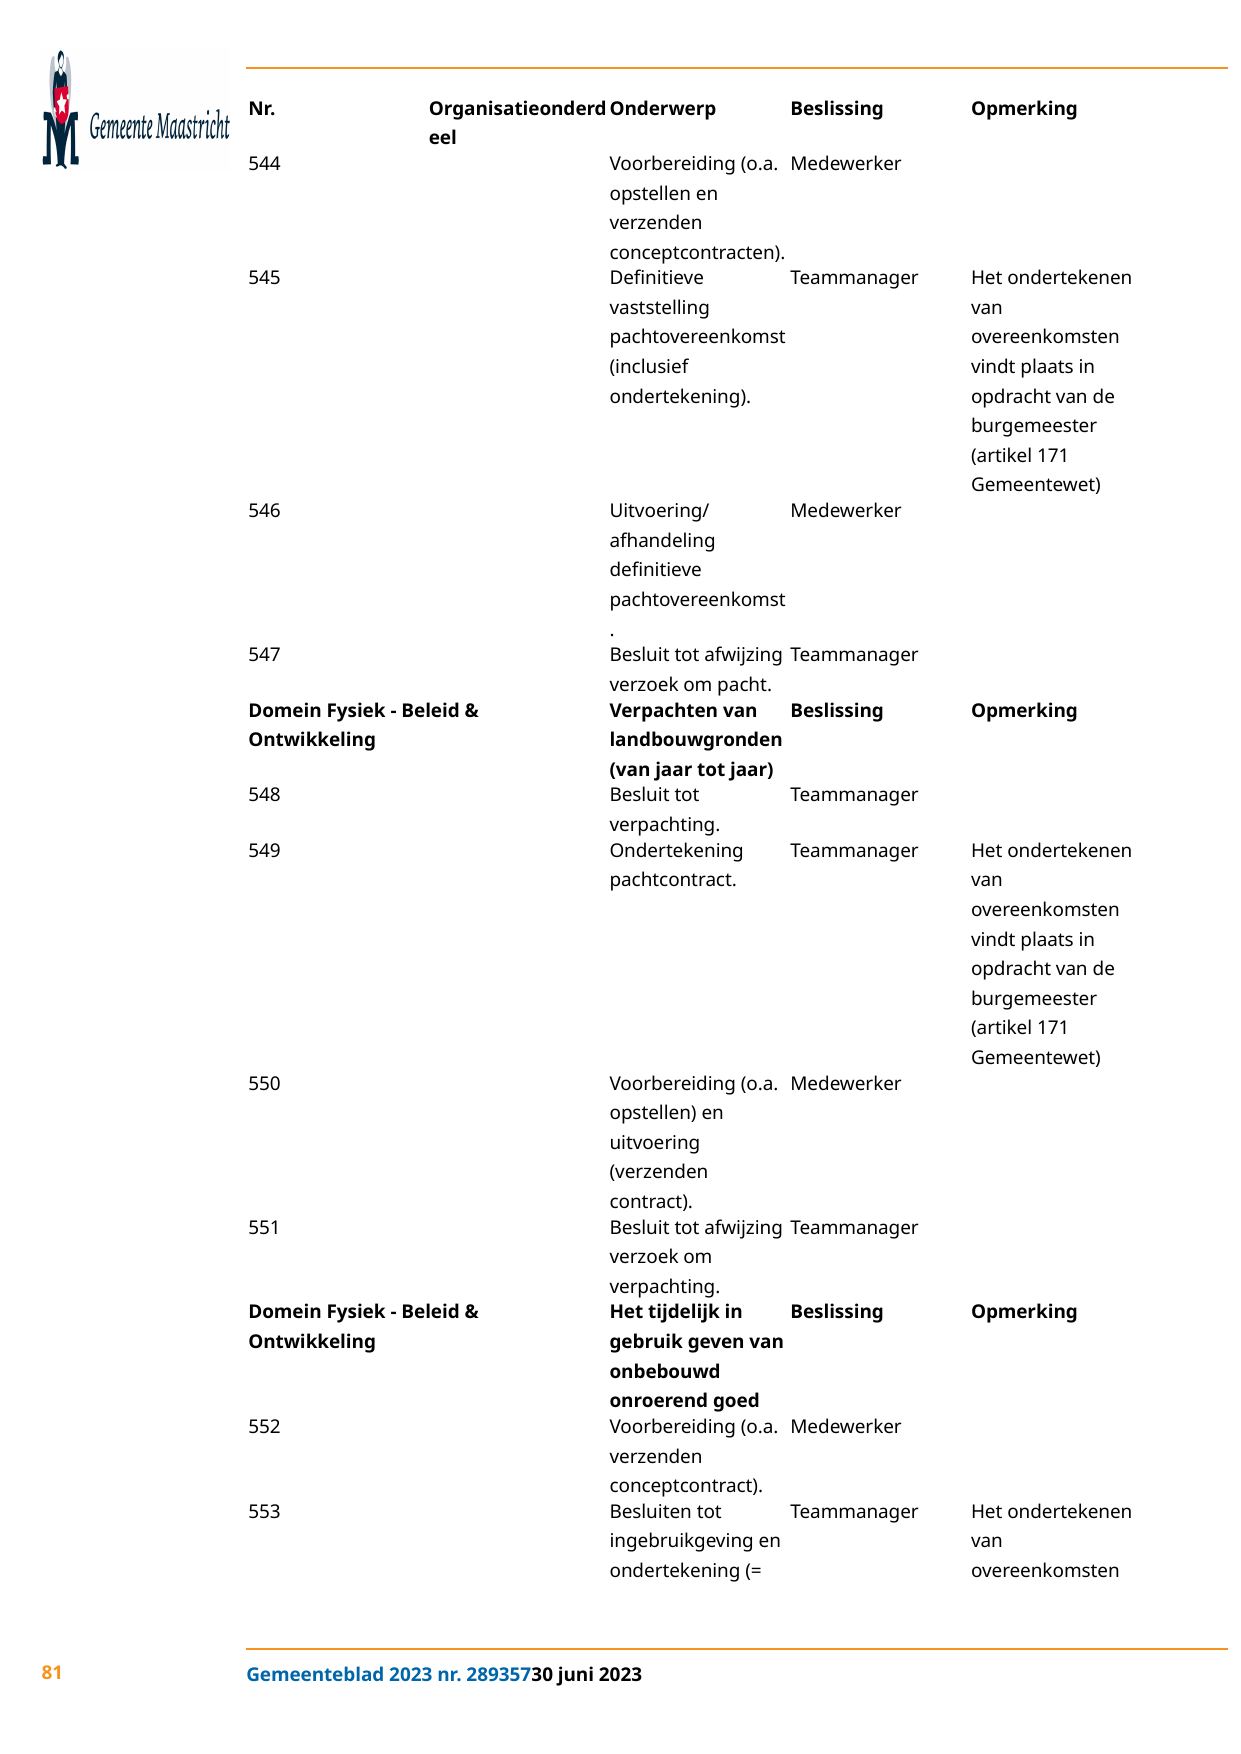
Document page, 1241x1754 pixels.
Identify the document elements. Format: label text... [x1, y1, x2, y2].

table_cell Het ondertekenen van overeenkomsten [971, 1498, 1152, 1583]
table_header Onderwerp [609, 95, 790, 150]
table_cell Ondertekening pachtcontract. [609, 837, 790, 1070]
table_cell [429, 837, 609, 1070]
table_cell Domein Fysiek - Beleid & Ontwikkeling [248, 1299, 609, 1413]
table_cell [971, 1070, 1152, 1214]
table_cell [429, 265, 609, 497]
table_header Opmerking [971, 95, 1152, 150]
table_cell 546 [248, 498, 429, 641]
picture [41, 47, 231, 172]
table_cell [971, 1413, 1152, 1498]
table_cell 545 [248, 265, 429, 497]
table_cell Besluit tot afwijzing verzoek om verpachting. [609, 1214, 790, 1299]
table_cell 544 [248, 150, 429, 264]
table_cell Teammanager [790, 837, 971, 1070]
table_cell Teammanager [790, 641, 971, 697]
table_cell Het ondertekenen van overeenkomsten vindt plaats in opdracht van de burgemeester (artikel 171 Gemeentewet) [971, 837, 1152, 1070]
table_cell 553 [248, 1498, 429, 1583]
table_cell [429, 641, 609, 697]
table_cell Voorbereiding (o.a. verzenden conceptcontract). [609, 1413, 790, 1498]
table_cell Medewerker [790, 150, 971, 264]
table_cell 550 [248, 1070, 429, 1214]
table_cell Opmerking [971, 697, 1152, 782]
table_cell [429, 150, 609, 264]
table_cell Definitieve vaststelling pachtovereenkomst (inclusief ondertekening). [609, 265, 790, 497]
table_cell Teammanager [790, 1498, 971, 1583]
table_cell Teammanager [790, 782, 971, 837]
table_cell 548 [248, 782, 429, 837]
table_cell [971, 498, 1152, 641]
table_cell [971, 1214, 1152, 1299]
table_header Organisatieonderdeel [429, 95, 609, 150]
table_cell Domein Fysiek - Beleid & Ontwikkeling [248, 697, 609, 782]
table_cell [429, 1214, 609, 1299]
table_cell Medewerker [790, 498, 971, 641]
table_cell Opmerking [971, 1299, 1152, 1413]
table_header Beslissing [790, 95, 971, 150]
table_header Nr. [248, 95, 429, 150]
table_cell [429, 1413, 609, 1498]
table_cell Uitvoering/afhandeling definitieve pachtovereenkomst. [609, 498, 790, 641]
table_cell [971, 641, 1152, 697]
table_cell Besluit tot afwijzing verzoek om pacht. [609, 641, 790, 697]
table_cell Het tijdelijk in gebruik geven van onbebouwd onroerend goed [609, 1299, 790, 1413]
table_cell Beslissing [790, 1299, 971, 1413]
table_cell 552 [248, 1413, 429, 1498]
table_cell [971, 782, 1152, 837]
table_cell 547 [248, 641, 429, 697]
table_cell [429, 498, 609, 641]
table_cell Besluit tot verpachting. [609, 782, 790, 837]
table_cell [429, 1070, 609, 1214]
table_cell Teammanager [790, 265, 971, 497]
table_cell 549 [248, 837, 429, 1070]
table_cell Teammanager [790, 1214, 971, 1299]
table_cell Medewerker [790, 1413, 971, 1498]
table_cell Voorbereiding (o.a. opstellen) en uitvoering (verzenden contract). [609, 1070, 790, 1214]
table_cell Voorbereiding (o.a. opstellen en verzenden conceptcontracten). [609, 150, 790, 264]
table_cell [429, 1498, 609, 1583]
table_cell Besluiten tot ingebruikgeving en ondertekening (= [609, 1498, 790, 1583]
table_cell Medewerker [790, 1070, 971, 1214]
table_cell [429, 782, 609, 837]
table_cell [971, 150, 1152, 264]
table_cell Verpachten van landbouwgronden (van jaar tot jaar) [609, 697, 790, 782]
table_cell Beslissing [790, 697, 971, 782]
table_cell 551 [248, 1214, 429, 1299]
table_cell Het ondertekenen van overeenkomsten vindt plaats in opdracht van de burgemeester (artikel 171 Gemeentewet) [971, 265, 1152, 497]
